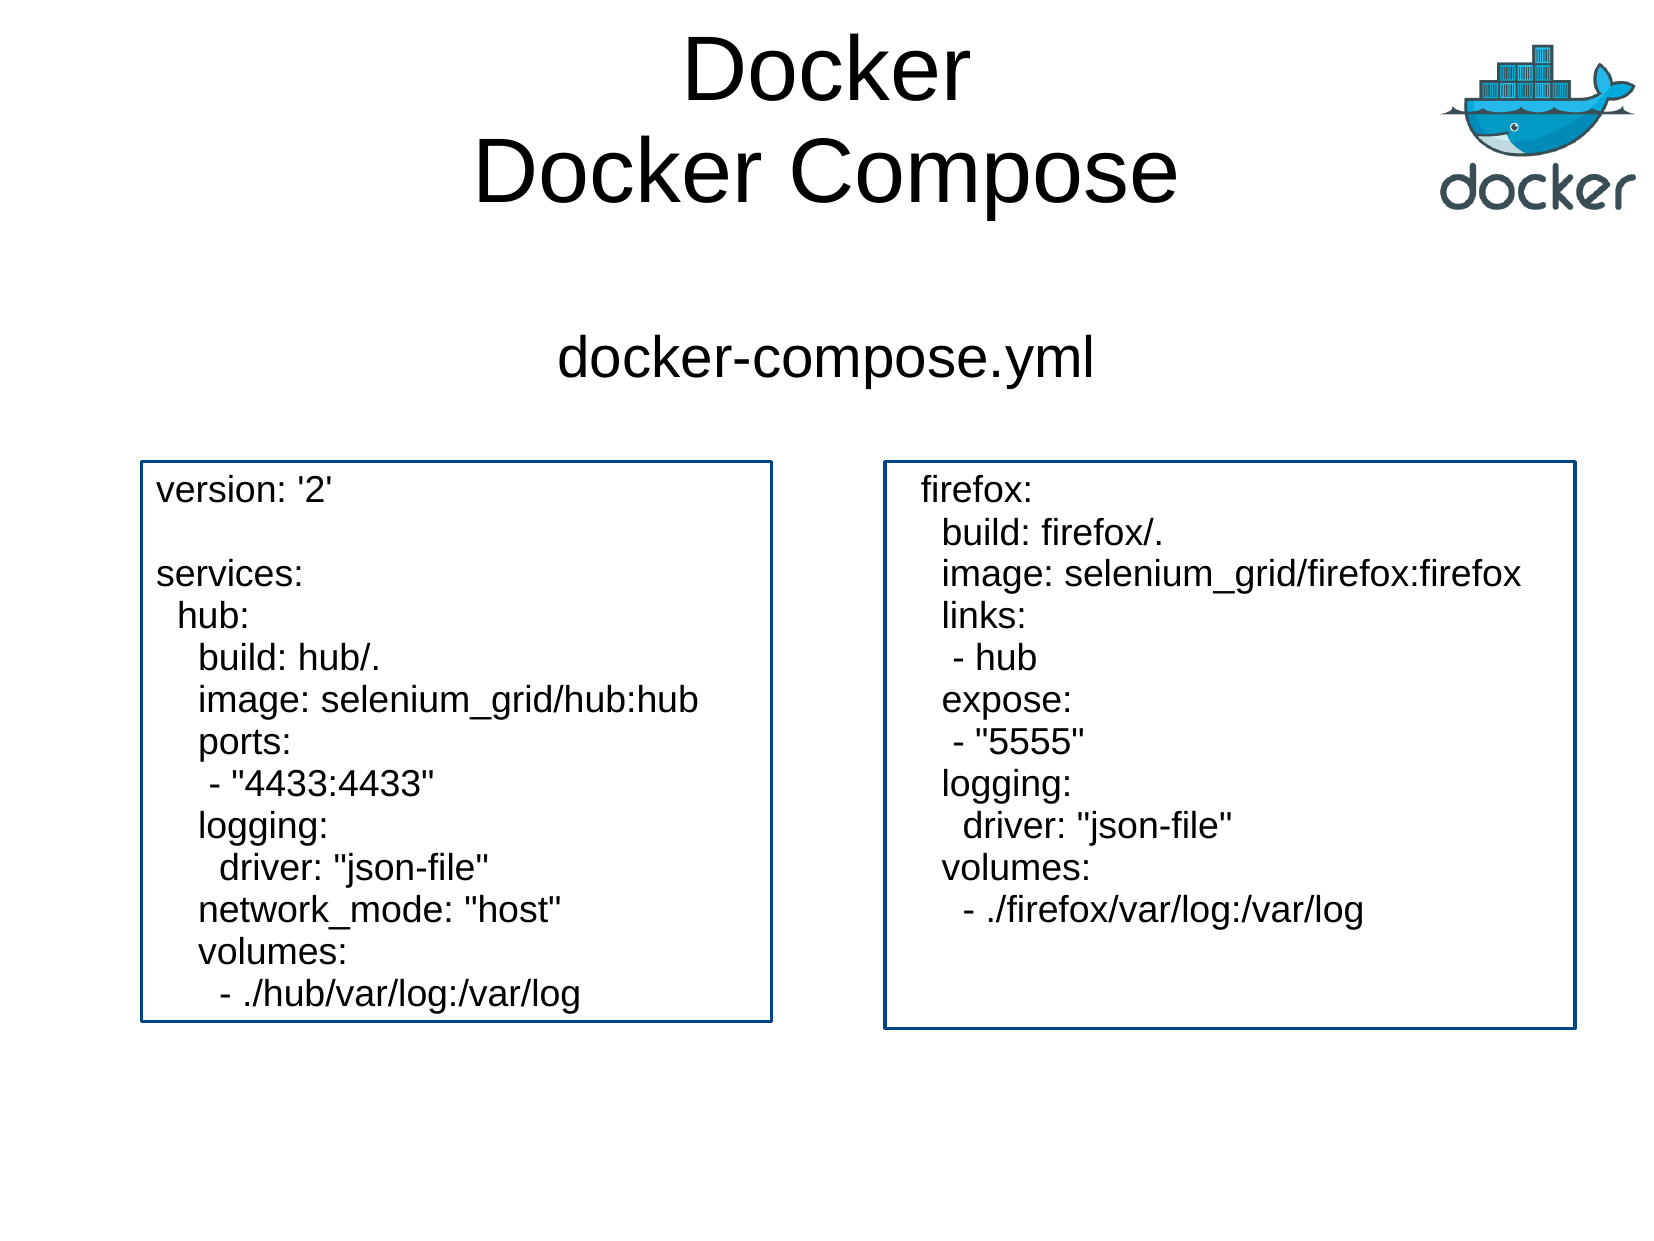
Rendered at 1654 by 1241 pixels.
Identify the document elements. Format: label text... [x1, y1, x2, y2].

text_box firefox: build: firefox/. image: selenium_grid/firefox:firefox links: - hub expose: - "5555" logging: driver: "json-file" volumes: - ./firefox/var/log:/var/log [885, 461, 1576, 1029]
text_box version: '2' services: hub: build: hub/. image: selenium_grid/hub:hub ports: - "4433:4433" logging: driver: "json-file" network_mode: "host" volumes: - ./hub/var/log:/var/log [141, 461, 772, 1022]
title Docker Docker Compose docker-compose.yml [82, 17, 1571, 391]
picture [1440, 44, 1636, 210]
